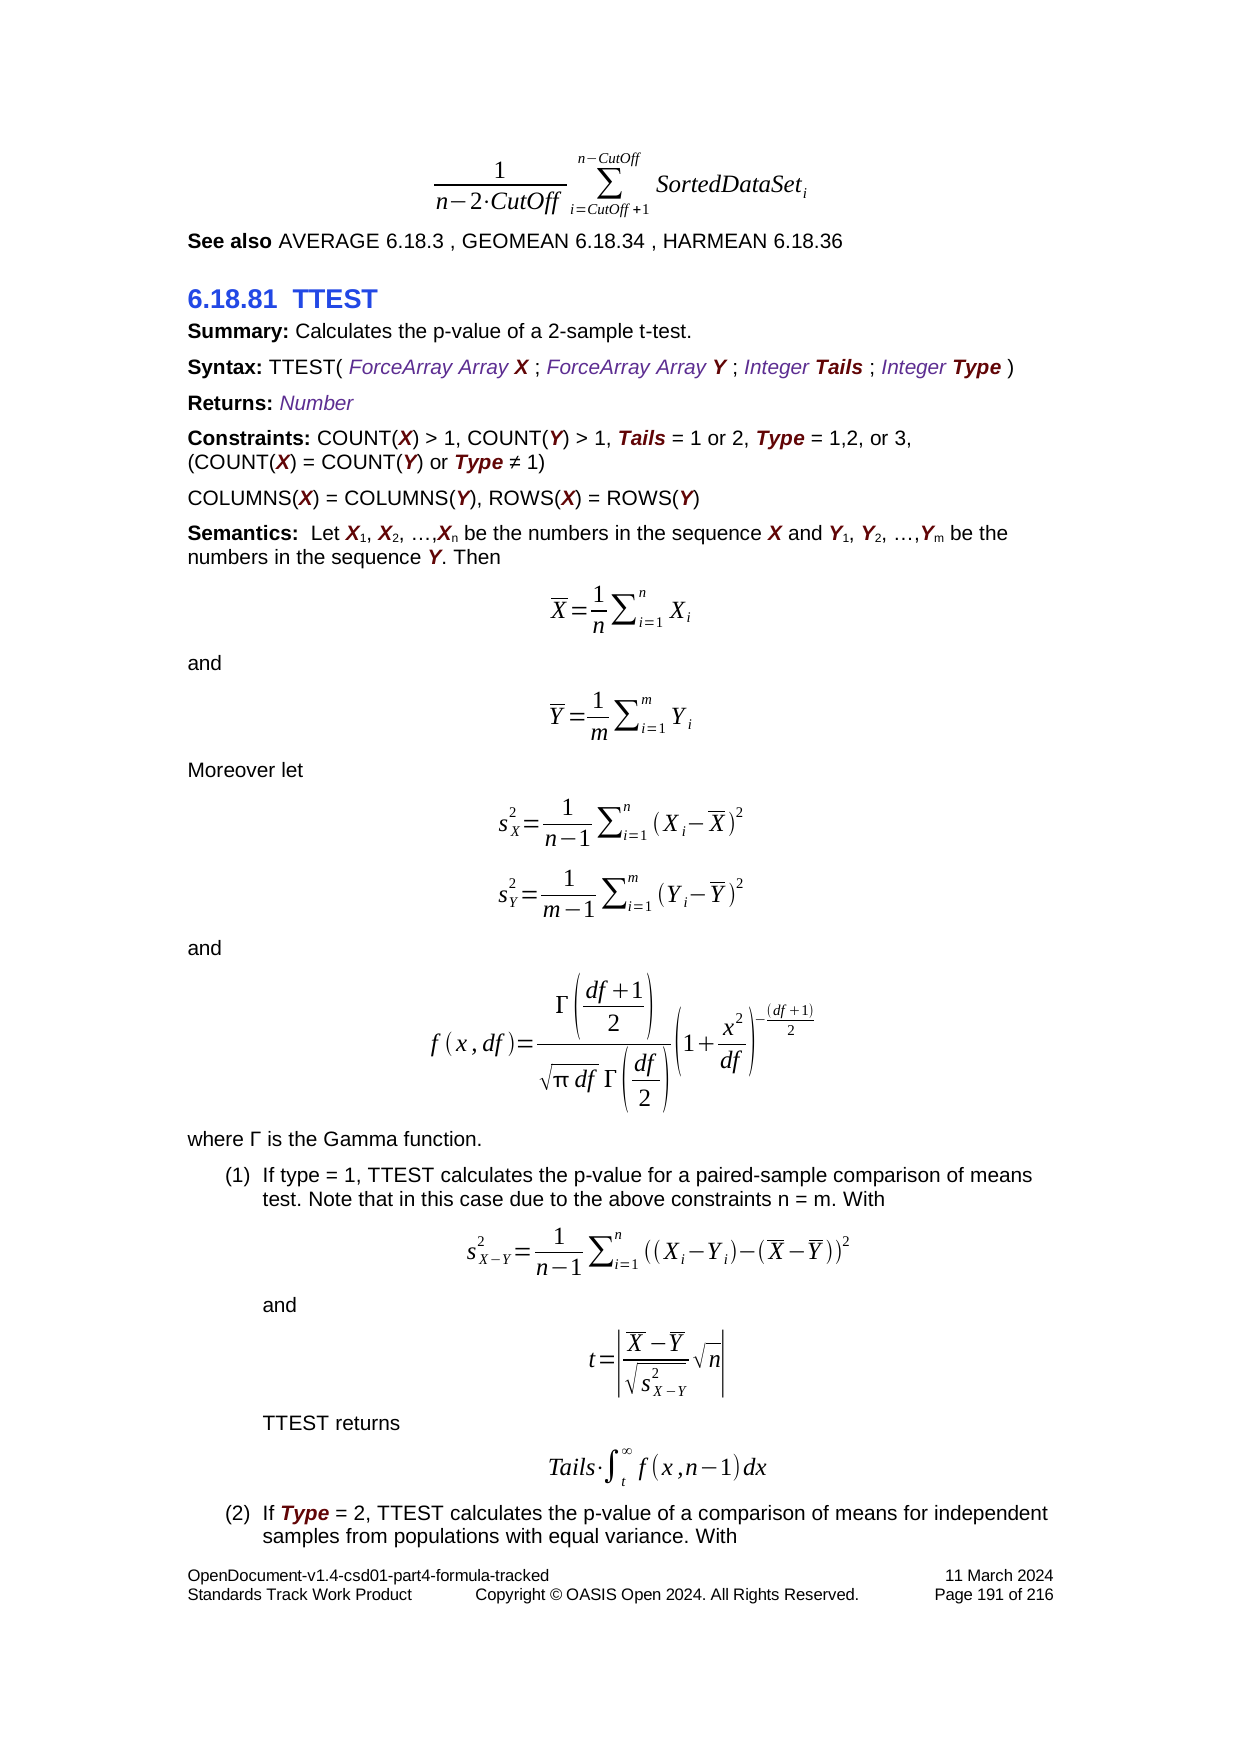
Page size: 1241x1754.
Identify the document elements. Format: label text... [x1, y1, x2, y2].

list If type = 1, TTEST calculates the p-value for a paired-sample comparison of means test. Note that in this case due to the above constraints n = m. With [225, 1163, 1053, 1211]
text where Γ is the Gamma function. [187, 1128, 1053, 1151]
text See also AVERAGE 6.18.3 , GEOMEAN 6.18.34 , HARMEAN 6.18.36 [187, 229, 1053, 253]
text Summary: Calculates the p-value of a 2-sample t-test. [187, 320, 1053, 343]
text Constraints: COUNT(X) > 1, COUNT(Y) > 1, Tails = 1 or 2, Type = 1,2, or 3, (COUNT(X) = COUNT(Y) or Type ≠ 1) [187, 427, 1053, 474]
subtitle TTEST [187, 284, 1053, 314]
text Semantics: Let X1, X2, …,Xn be the numbers in the sequence X and Y1, Y2, …,Ym be the numbers in the sequence Y. Then [187, 522, 1053, 569]
list and [225, 1293, 1053, 1317]
list If Type = 2, TTEST calculates the p-value of a comparison of means for independent samples from populations with equal variance. With [225, 1501, 1053, 1548]
list TTEST returns [225, 1412, 1053, 1435]
text and [187, 652, 1053, 675]
text COLUMNS(X) = COLUMNS(Y), ROWS(X) = ROWS(Y) [187, 486, 1053, 509]
text Syntax: TTEST( ForceArray Array X ; ForceArray Array Y ; Integer Tails ; Integer Type ) [187, 356, 1053, 379]
text and [187, 936, 1053, 959]
text Moreover let [187, 758, 1053, 782]
text Returns: Number [187, 391, 1053, 415]
